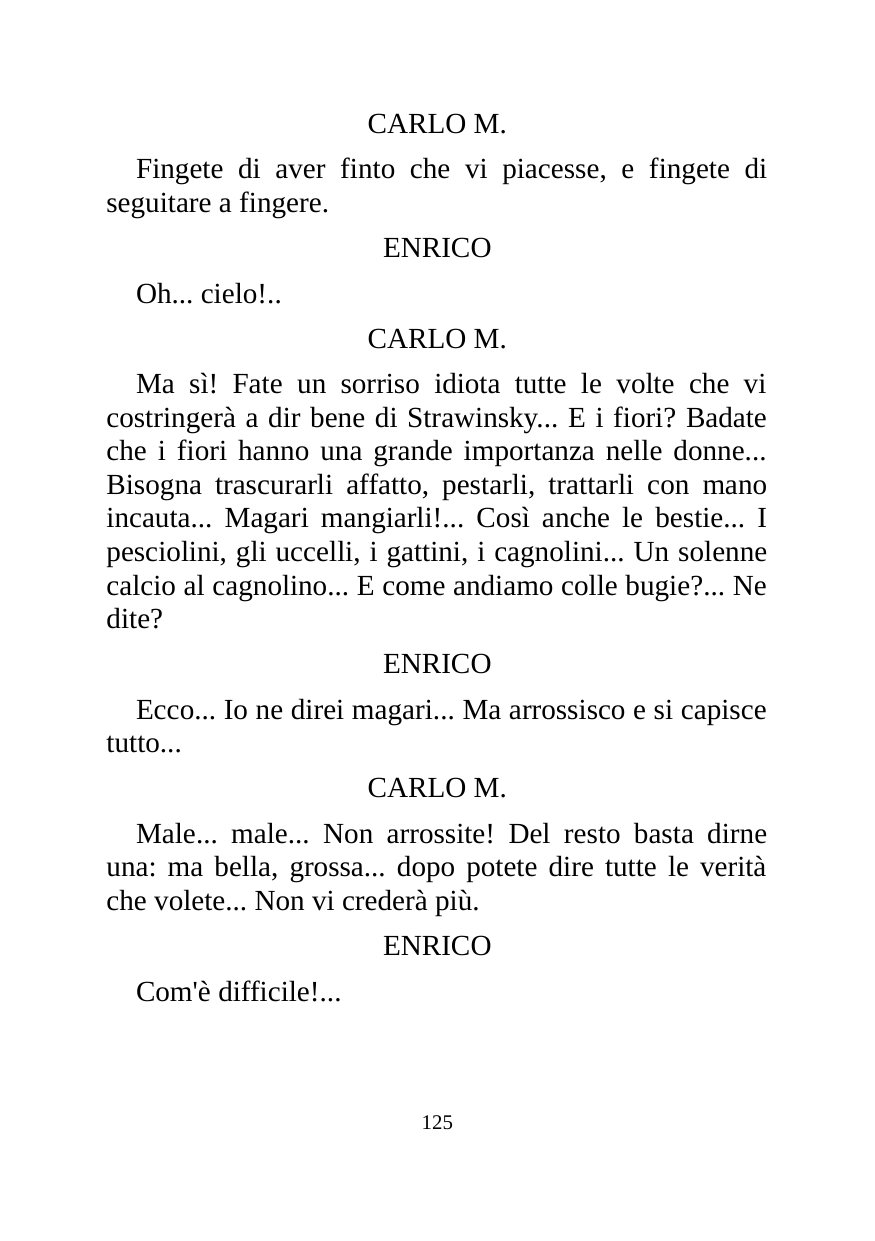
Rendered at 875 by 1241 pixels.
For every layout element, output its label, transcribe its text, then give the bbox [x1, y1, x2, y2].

text ENRICO [106, 646, 768, 680]
text Male... male... Non arrossite! Del resto basta dirne una: ma bella, grossa... dopo potete dire tutte le verità che volete... Non vi crederà più. [106, 816, 768, 917]
text ENRICO [106, 230, 768, 264]
text Ecco... Io ne direi magari... Ma arrossisco e si capisce tutto... [106, 692, 768, 759]
text Oh... cielo!.. [106, 276, 768, 309]
text Fingete di aver finto che vi piacesse, e fingete di seguitare a fingere. [106, 152, 768, 219]
text Com'è difficile!... [106, 974, 768, 1007]
text CARLO M. [106, 771, 768, 804]
text CARLO M. [106, 106, 768, 140]
text Ma sì! Fate un sorriso idiota tutte le volte che vi costringerà a dir bene di Strawinsky... E i fiori? Badate che i fiori hanno una grande importanza nelle donne... Bisogna trascurarli affatto, pestarli, trattarli con mano incauta... Magari mangiarli!... Così anche le bestie... I pesciolini, gli uccelli, i gattini, i cagnolini... Un solenne calcio al cagnolino... E come andiamo colle bugie?... Ne dite? [106, 366, 768, 635]
text ENRICO [106, 928, 768, 962]
text CARLO M. [106, 321, 768, 354]
